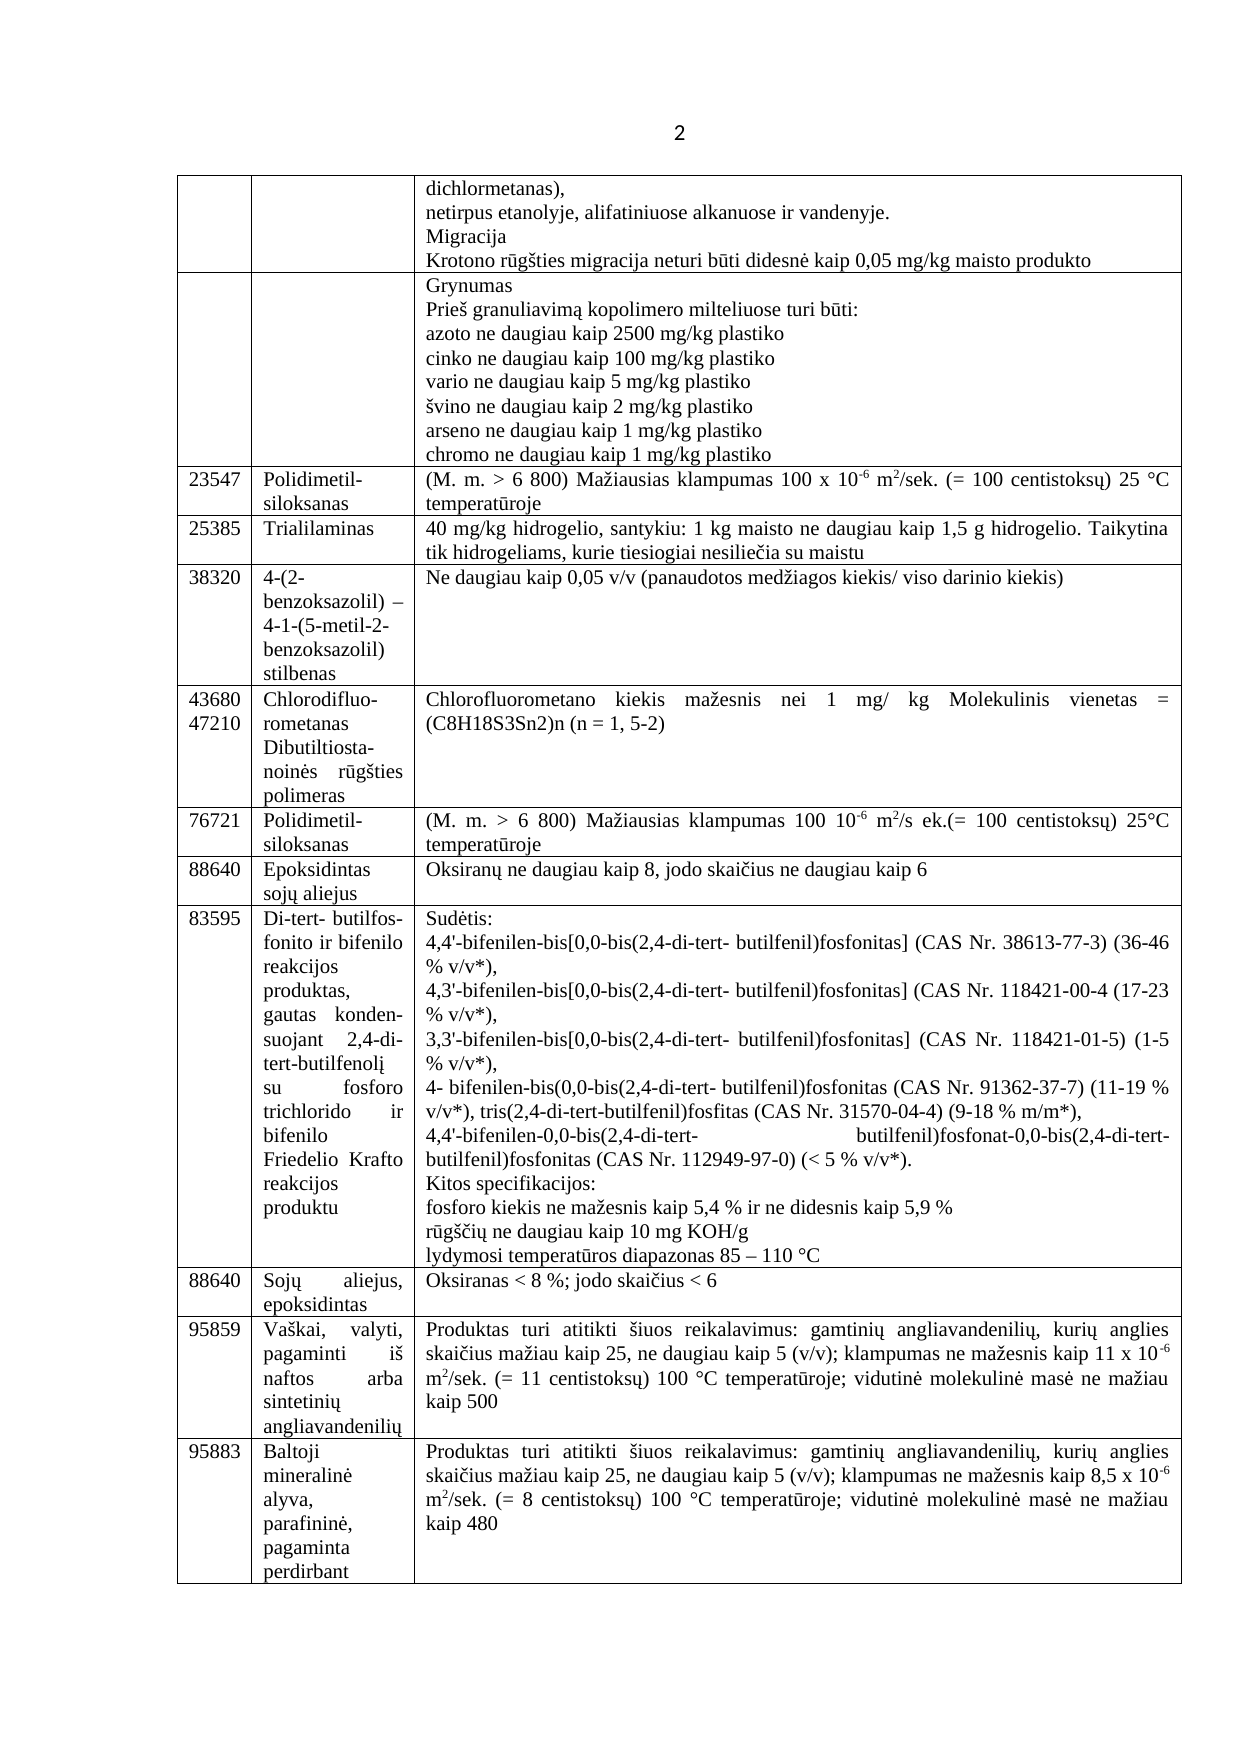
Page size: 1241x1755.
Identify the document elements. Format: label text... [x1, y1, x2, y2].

table_cell Epoksidintas sojų aliejus [252, 857, 414, 905]
table_cell Oksiranas < 8 %; jodo skaičius < 6 [415, 1268, 1181, 1316]
table_cell Ne daugiau kaip 0,05 v/v (panaudotos medžiagos kiekis/ viso darinio kiekis) [415, 565, 1181, 685]
table_cell Chlorofluorometano kiekis mažesnis nei 1 mg/ kg Molekulinis vienetas = (C8H18S3Sn2)n (n = 1, 5-2) [415, 686, 1181, 807]
table_cell Polidimetil- siloksanas [252, 467, 414, 515]
table_cell [178, 176, 251, 272]
table_cell 95859 [178, 1317, 251, 1438]
table_cell Polidimetil- siloksanas [252, 808, 414, 856]
table_cell [178, 273, 251, 466]
table_cell 40 mg/kg hidrogelio, santykiu: 1 kg maisto ne daugiau kaip 1,5 g hidrogelio. Taikytina tik hidrogeliams, kurie tiesiogiai nesiliečia su maistu [415, 516, 1181, 564]
table_cell 76721 [178, 808, 251, 856]
table_cell 25385 [178, 516, 251, 564]
table_cell Oksiranų ne daugiau kaip 8, jodo skaičius ne daugiau kaip 6 [415, 857, 1181, 905]
table_cell 23547 [178, 467, 251, 515]
table_cell Sudėtis: 4,4'-bifenilen-bis[0,0-bis(2,4-di-tert- butilfenil)fosfonitas] (CAS Nr. 38613-77-3) (36-46 % v/v*), 4,3'-bifenilen-bis[0,0-bis(2,4-di-tert- butilfenil)fosfonitas] (CAS Nr. 118421-00-4 (17-23 % v/v*), 3,3'-bifenilen-bis[0,0-bis(2,4-di-tert- butilfenil)fosfonitas] (CAS Nr. 118421-01-5) (1-5 % v/v*), 4- bifenilen-bis(0,0-bis(2,4-di-tert- butilfenil)fosfonitas (CAS Nr. 91362-37-7) (11-19 % v/v*), tris(2,4-di-tert-butilfenil)fosfitas (CAS Nr. 31570-04-4) (9-18 % m/m*), 4,4'-bifenilen-0,0-bis(2,4-di-tert- butilfenil)fosfonat-0,0-bis(2,4-di-tert- butilfenil)fosfonitas (CAS Nr. 112949-97-0) (< 5 % v/v*). Kitos specifikacijos: fosforo kiekis ne mažesnis kaip 5,4 % ir ne didesnis kaip 5,9 % rūgščių ne daugiau kaip 10 mg KOH/g lydymosi temperatūros diapazonas 85 – 110 °C [415, 906, 1181, 1267]
table_cell 4-(2- benzoksazolil) – 4-1-(5-metil-2- benzoksazolil) stilbenas [252, 565, 414, 685]
table_cell 95883 [178, 1439, 251, 1583]
table_cell Chlorodifluo- rometanas Dibutiltiosta- noinės rūgšties polimeras [252, 686, 414, 807]
table_cell 88640 [178, 1268, 251, 1316]
table_cell Di-tert- butilfos- fonito ir bifenilo reakcijos produktas, gautas konden- suojant 2,4-di- tert-butilfenolį su fosforo trichlorido ir bifenilo Friedelio Krafto reakcijos produktu [252, 906, 414, 1267]
table_cell Vaškai, valyti, pagaminti iš naftos arba sintetinių angliavandenilių [252, 1317, 414, 1438]
table_cell Produktas turi atitikti šiuos reikalavimus: gamtinių angliavandenilių, kurių anglies skaičius mažiau kaip 25, ne daugiau kaip 5 (v/v); klampumas ne mažesnis kaip 11 x 10-6 m2/sek. (= 11 centistoksų) 100 °C temperatūroje; vidutinė molekulinė masė ne mažiau kaip 500 [415, 1317, 1181, 1438]
table_cell Grynumas Prieš granuliavimą kopolimero milteliuose turi būti: azoto ne daugiau kaip 2500 mg/kg plastiko cinko ne daugiau kaip 100 mg/kg plastiko vario ne daugiau kaip 5 mg/kg plastiko švino ne daugiau kaip 2 mg/kg plastiko arseno ne daugiau kaip 1 mg/kg plastiko chromo ne daugiau kaip 1 mg/kg plastiko [415, 273, 1181, 466]
table_cell 88640 [178, 857, 251, 905]
table_cell Sojų aliejus, epoksidintas [252, 1268, 414, 1316]
table_cell (M. m. > 6 800) Mažiausias klampumas 100 10-6 m2/s ek.(= 100 centistoksų) 25°C temperatūroje [415, 808, 1181, 856]
table_cell Trialilaminas [252, 516, 414, 564]
table_cell 83595 [178, 906, 251, 1267]
table_cell [252, 176, 414, 272]
table_cell Produktas turi atitikti šiuos reikalavimus: gamtinių angliavandenilių, kurių anglies skaičius mažiau kaip 25, ne daugiau kaip 5 (v/v); klampumas ne mažesnis kaip 8,5 x 10-6 m2/sek. (= 8 centistoksų) 100 °C temperatūroje; vidutinė molekulinė masė ne mažiau kaip 480 [415, 1439, 1181, 1583]
table_cell (M. m. > 6 800) Mažiausias klampumas 100 x 10-6 m2/sek. (= 100 centistoksų) 25 °C temperatūroje [415, 467, 1181, 515]
table_cell dichlormetanas), netirpus etanolyje, alifatiniuose alkanuose ir vandenyje. Migracija Krotono rūgšties migracija neturi būti didesnė kaip 0,05 mg/kg maisto produkto [415, 176, 1181, 272]
table_cell 38320 [178, 565, 251, 685]
table_cell Baltoji mineralinė alyva, parafininė, pagaminta perdirbant [252, 1439, 414, 1583]
table_cell 43680 47210 [178, 686, 251, 807]
table_cell [252, 273, 414, 466]
